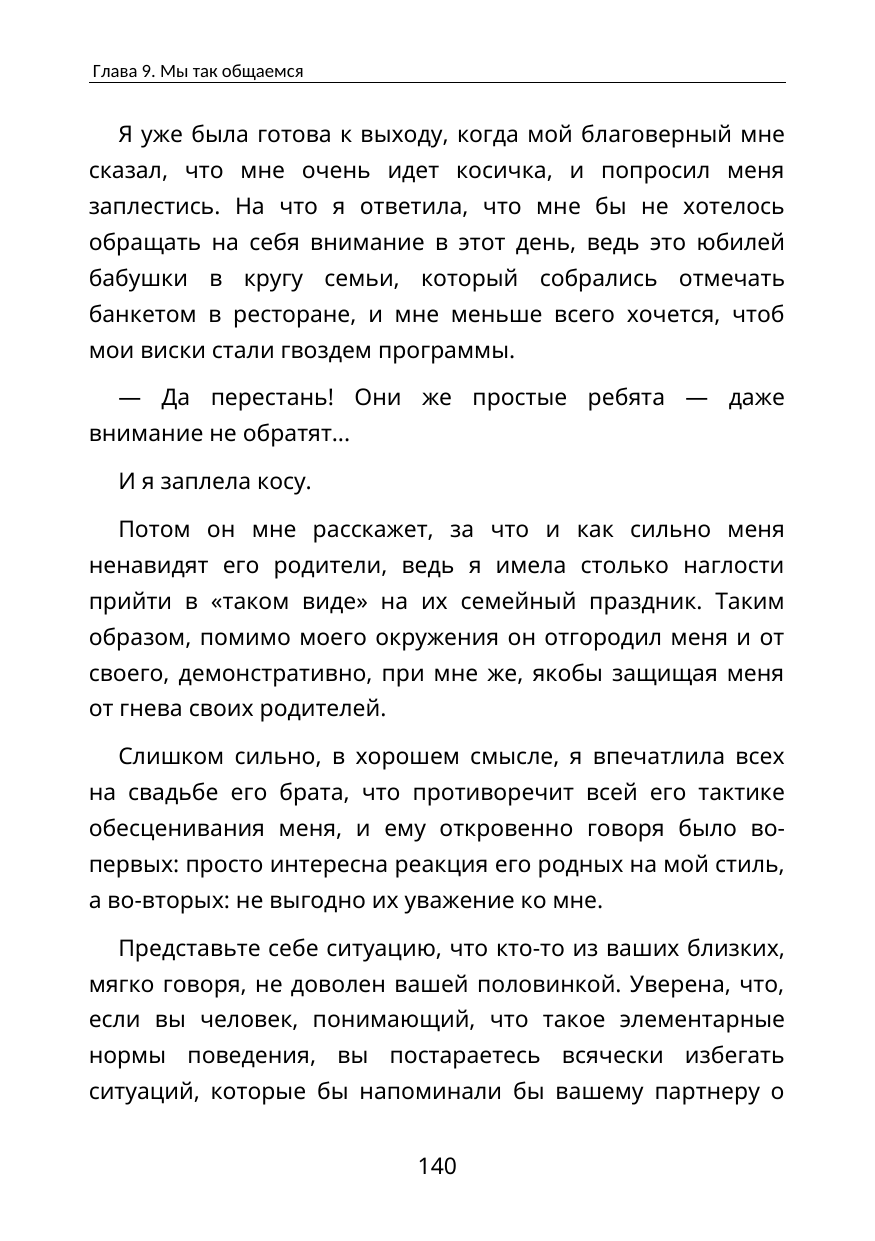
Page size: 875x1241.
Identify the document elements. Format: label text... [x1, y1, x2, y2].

text Слишком сильно, в хорошем смысле, я впечатлила всех на свадьбе его брата, что противоречит всей его тактике обесценивания меня, и ему откровенно говоря было во-первых: просто интересна реакция его родных на мой стиль, а во-вторых: не выгодно их уважение ко мне. [88, 740, 786, 915]
text Я уже была готова к выходу, когда мой благоверный мне сказал, что мне очень идет косичка, и попросил меня заплестись. На что я ответила, что мне бы не хотелось обращать на себя внимание в этот день, ведь это юбилей бабушки в кругу семьи, который собрались отмечать банкетом в ресторане, и мне меньше всего хочется, чтоб мои виски стали гвоздем программы. [88, 118, 786, 365]
text И я заплела косу. [88, 465, 786, 496]
text Представьте себе ситуацию, что кто-то из ваших близких, мягко говоря, не доволен вашей половинкой. Уверена, что, если вы человек, понимающий, что такое элементарные нормы поведения, вы постараетесь всячески избегать ситуаций, которые бы напоминали бы вашему партнеру о [88, 932, 786, 1107]
text — Да перестань! Они же простые ребята — даже внимание не обратят... [88, 381, 786, 448]
text Потом он мне расскажет, за что и как сильно меня ненавидят его родители, ведь я имела столько наглости прийти в «таком виде» на их семейный праздник. Таким образом, помимо моего окружения он отгородил меня и от своего, демонстративно, при мне же, якобы защищая меня от гнева своих родителей. [88, 513, 786, 724]
